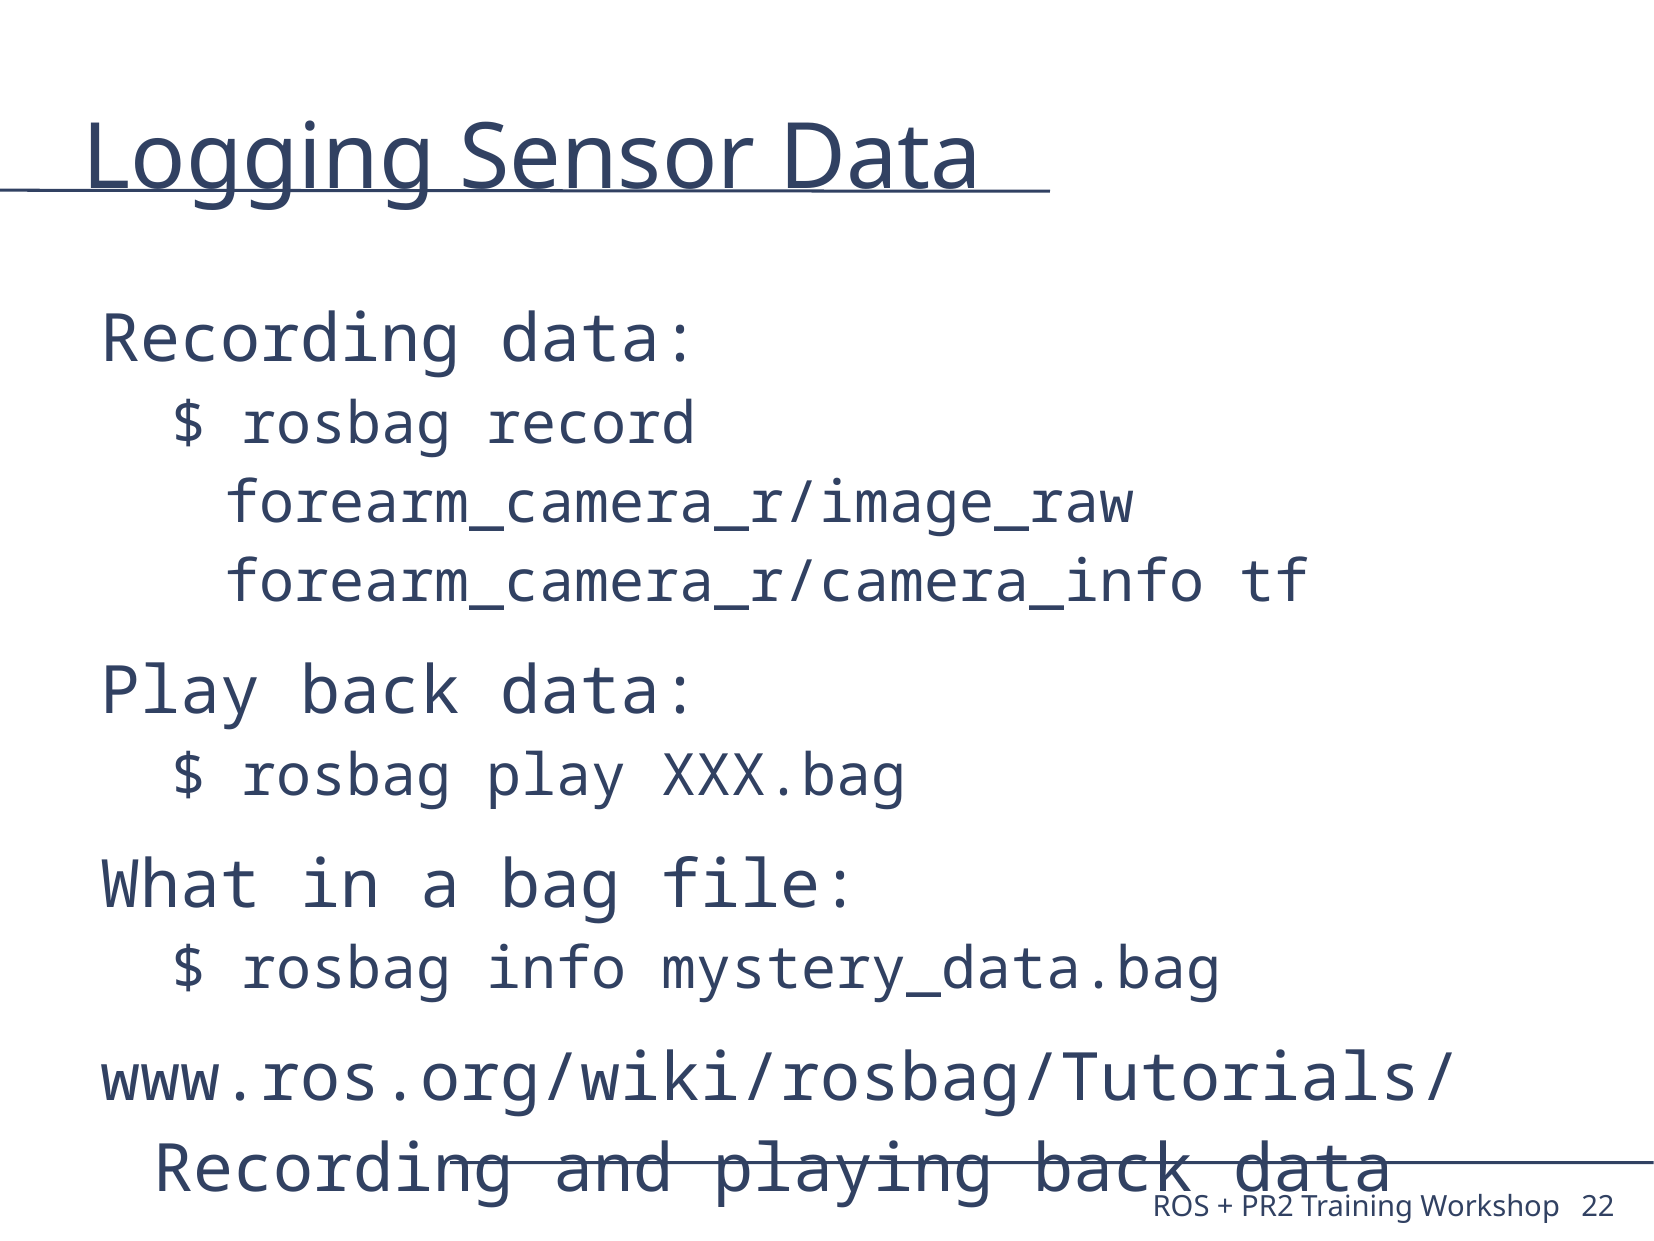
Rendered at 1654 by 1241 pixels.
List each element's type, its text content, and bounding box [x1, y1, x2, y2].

title Logging Sensor Data [82, 56, 1571, 250]
list Recording data: $ rosbag record forearm_camera_r/image_raw forearm_camera_r/camera_info tf Play back data: $ rosbag play XXX.bag What in a bag file: $ rosbag info mystery_data.bag www.ros.org/wiki/rosbag/Tutorials/Recording and playing back data [82, 290, 1571, 1109]
